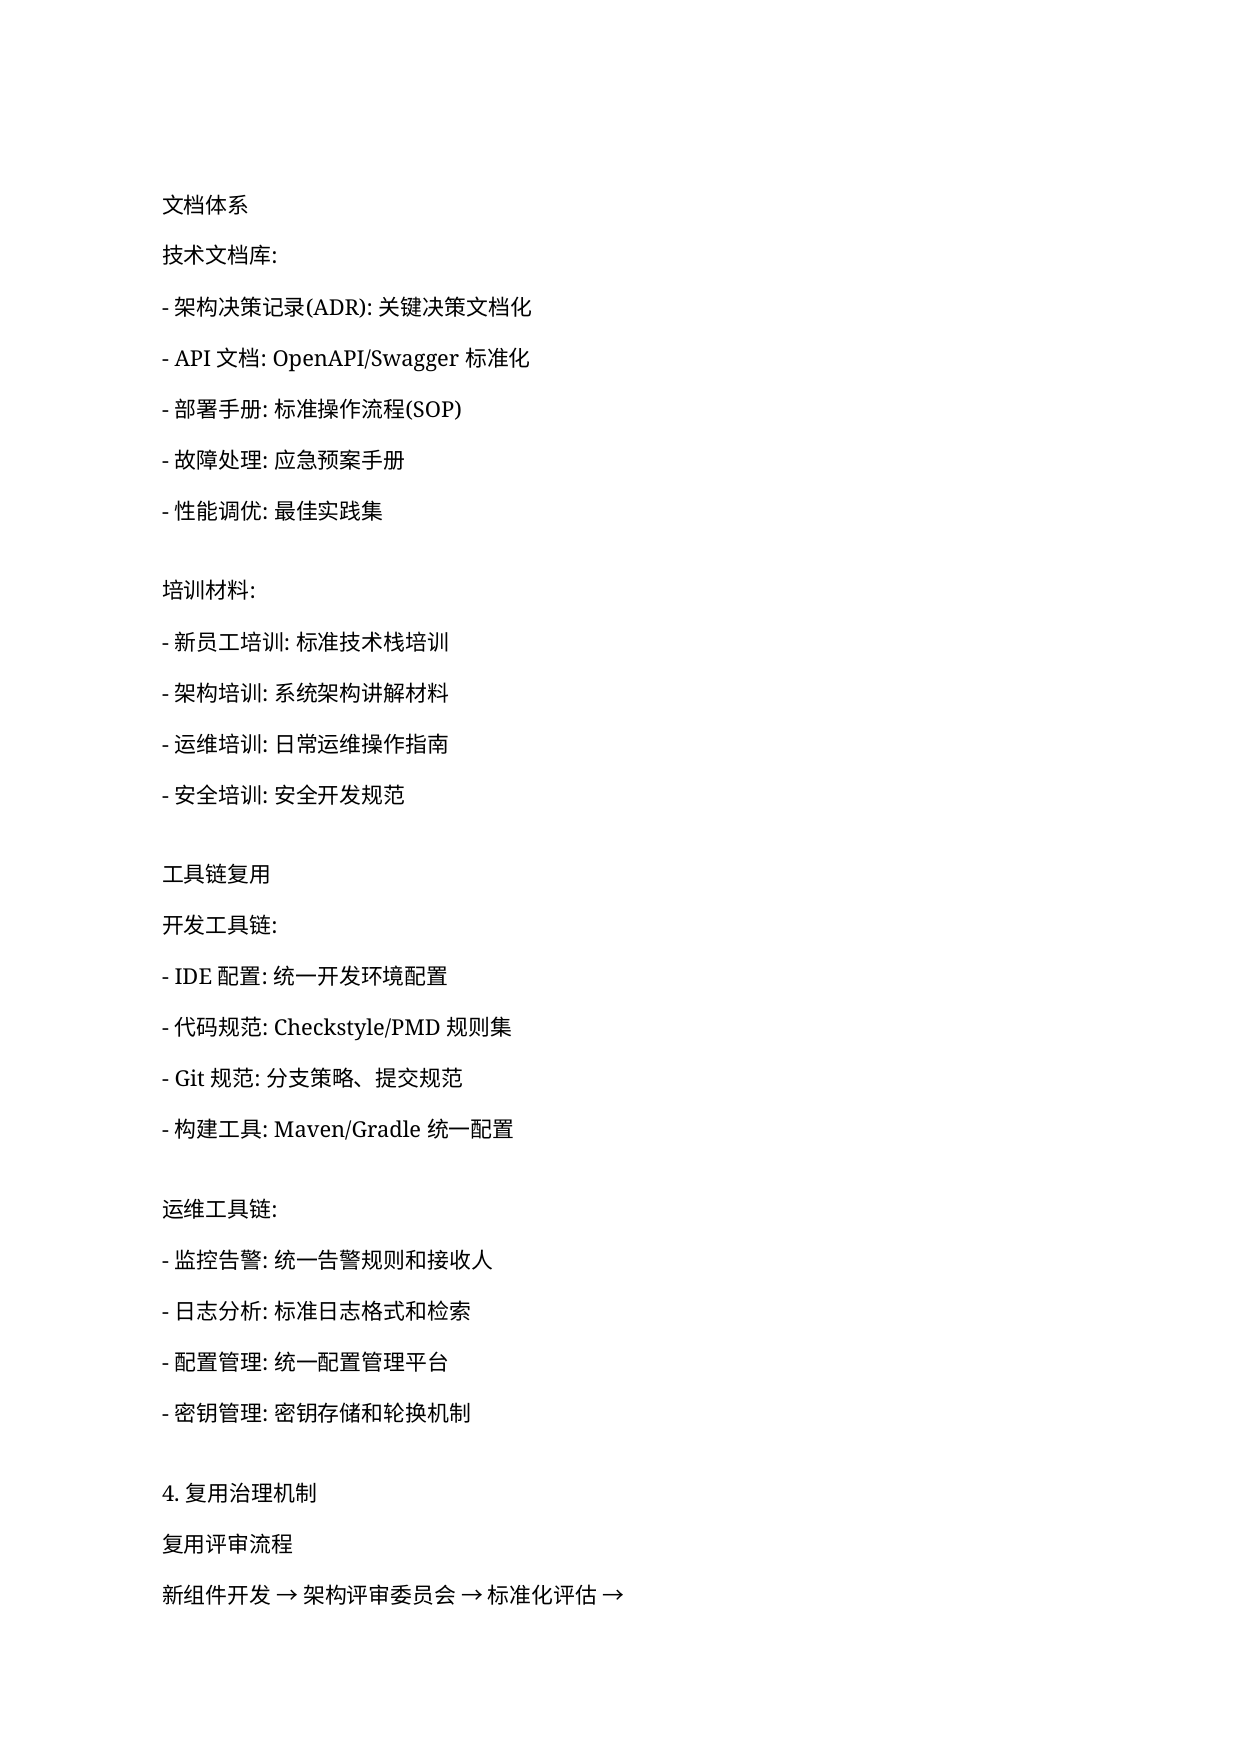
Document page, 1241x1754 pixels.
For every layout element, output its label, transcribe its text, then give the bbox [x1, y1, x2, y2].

text - Git 规范: 分支策略、提交规范 [118, 1061, 1122, 1093]
text - IDE 配置: 统一开发环境配置 [118, 959, 1122, 991]
text 运维工具链: [118, 1192, 1122, 1224]
text - 代码规范: Checkstyle/PMD 规则集 [118, 1010, 1122, 1042]
text 培训材料: [118, 573, 1122, 605]
text 开发工具链: [118, 908, 1122, 940]
text 技术文档库: [118, 238, 1122, 270]
text 工具链复用 [118, 857, 1122, 889]
text - 监控告警: 统一告警规则和接收人 [118, 1243, 1122, 1275]
text - 故障处理: 应急预案手册 [118, 443, 1122, 474]
text 新组件开发 → 架构评审委员会 → 标准化评估 → [118, 1578, 1122, 1610]
text - 构建工具: Maven/Gradle 统一配置 [118, 1112, 1122, 1144]
text - 配置管理: 统一配置管理平台 [118, 1345, 1122, 1377]
text - 日志分析: 标准日志格式和检索 [118, 1294, 1122, 1326]
text - 密钥管理: 密钥存储和轮换机制 [118, 1396, 1122, 1428]
text - 新员工培训: 标准技术栈培训 [118, 624, 1122, 656]
text - 安全培训: 安全开发规范 [118, 778, 1122, 809]
text 4. 复用治理机制 [118, 1476, 1122, 1508]
text 文档体系 [118, 188, 1122, 219]
text - 架构培训: 系统架构讲解材料 [118, 676, 1122, 707]
text 复用评审流程 [118, 1527, 1122, 1559]
text - 运维培训: 日常运维操作指南 [118, 727, 1122, 758]
text - 性能调优: 最佳实践集 [118, 494, 1122, 525]
text - 架构决策记录(ADR): 关键决策文档化 [118, 289, 1122, 321]
text - API 文档: OpenAPI/Swagger 标准化 [118, 341, 1122, 372]
text - 部署手册: 标准操作流程(SOP) [118, 392, 1122, 423]
